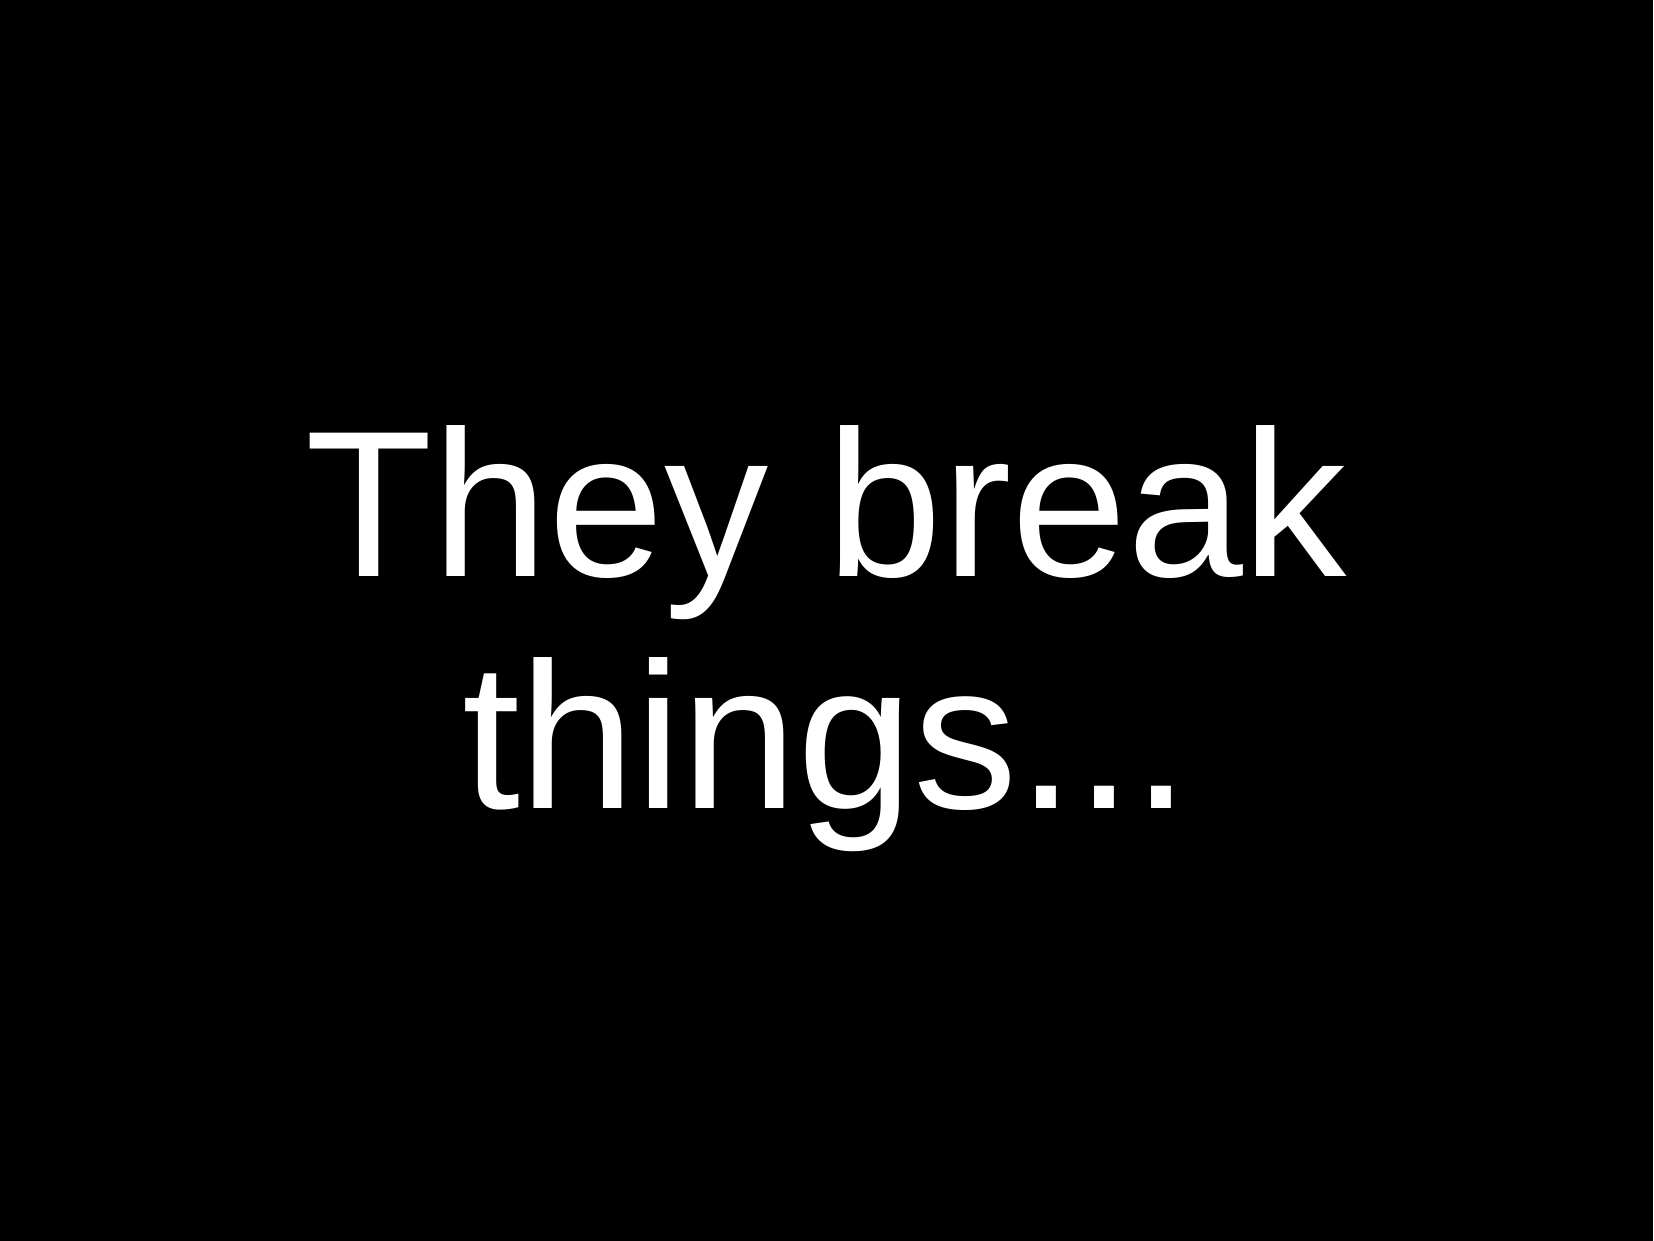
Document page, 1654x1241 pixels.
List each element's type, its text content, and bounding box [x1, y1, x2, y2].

title They break things... [82, 101, 1571, 1140]
